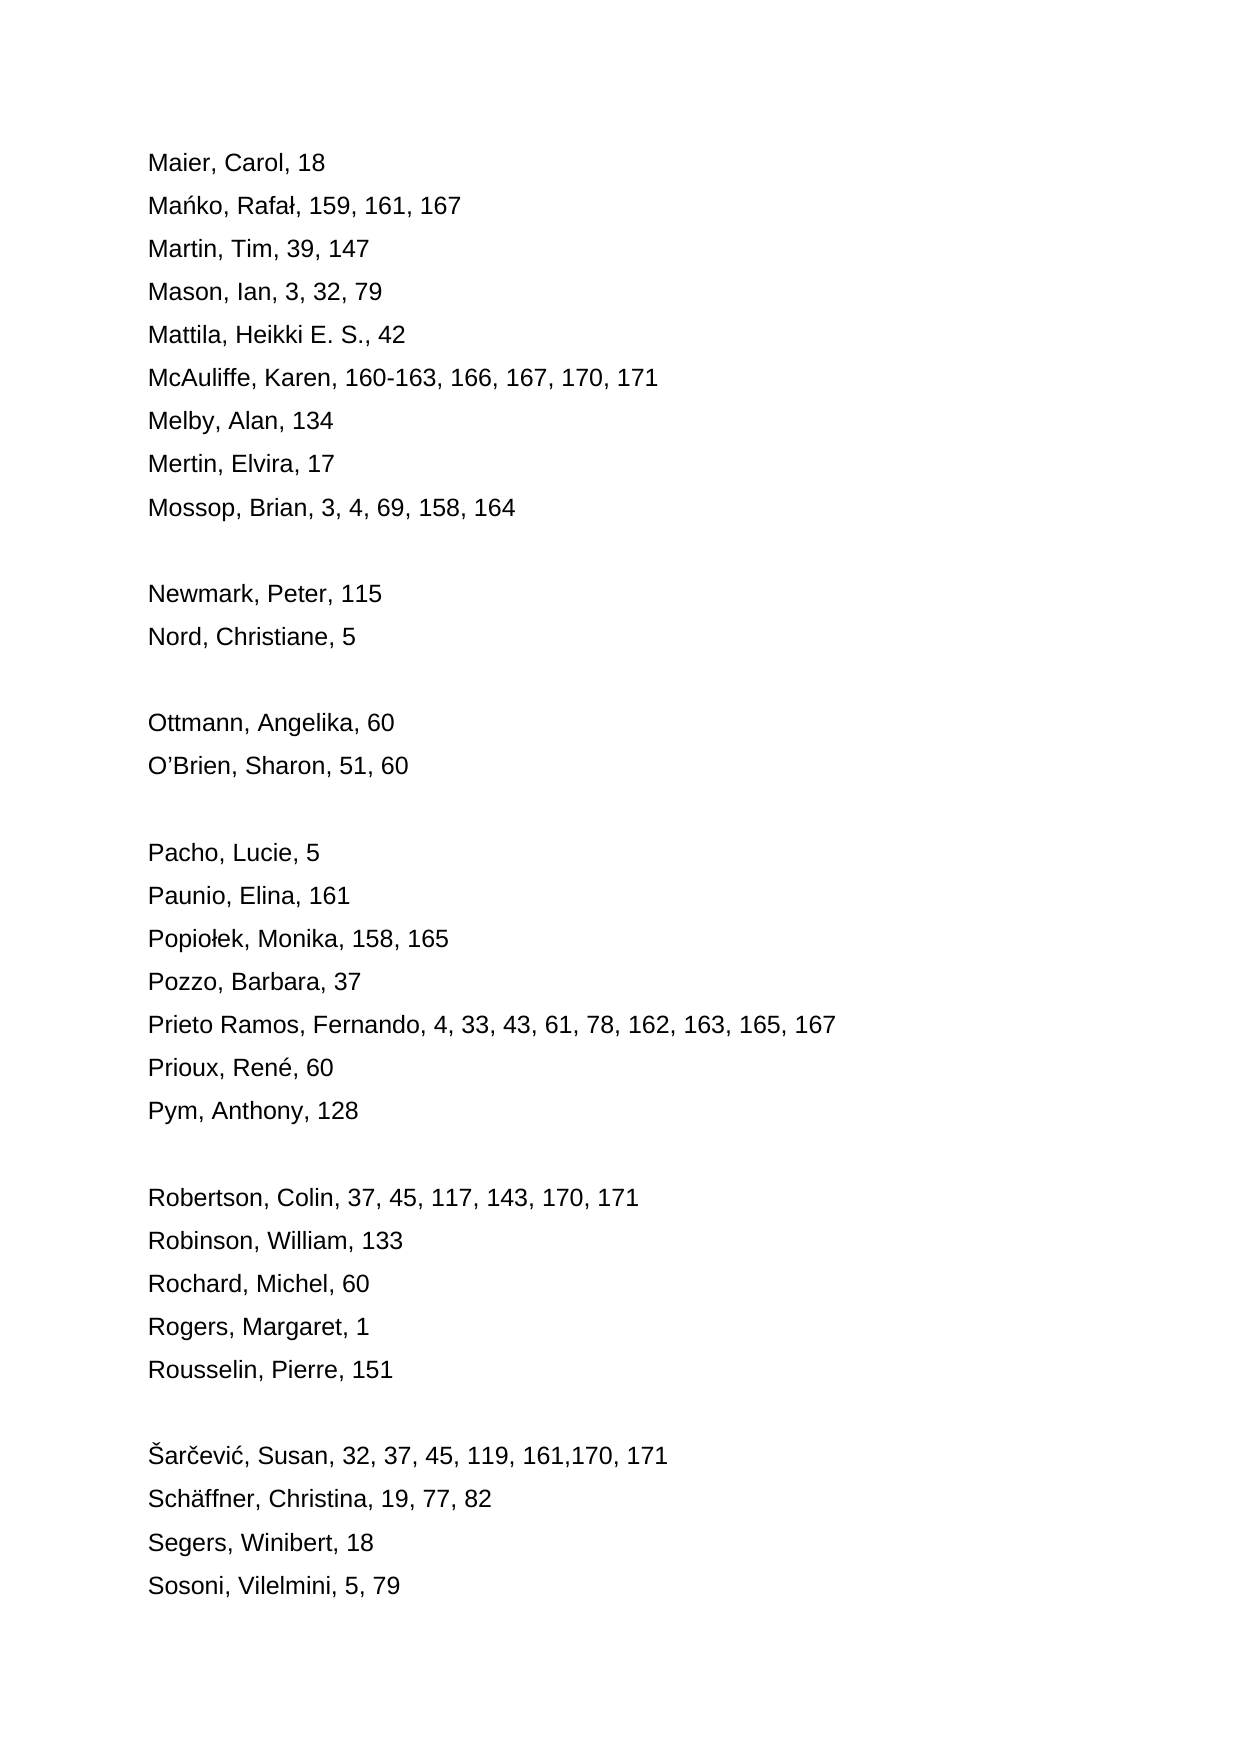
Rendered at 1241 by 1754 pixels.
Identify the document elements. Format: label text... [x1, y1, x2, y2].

text Schäffner, Christina, 19, 77, 82 [148, 1484, 1093, 1513]
text Maier, Carol, 18 [148, 148, 1093, 176]
text Rochard, Michel, 60 [148, 1269, 1093, 1298]
text O’Brien, Sharon, 51, 60 [148, 751, 1093, 780]
text Mertin, Elvira, 17 [148, 449, 1093, 478]
text Ottmann, Angelika, 60 [148, 708, 1093, 737]
text Rousselin, Pierre, 151 [148, 1355, 1093, 1384]
text Pacho, Lucie, 5 [148, 838, 1093, 866]
text McAuliffe, Karen, 160-163, 166, 167, 170, 171 [148, 363, 1093, 392]
text Robertson, Colin, 37, 45, 117, 143, 170, 171 [148, 1183, 1093, 1211]
text Šarčević, Susan, 32, 37, 45, 119, 161,170, 171 [148, 1441, 1093, 1470]
text Pym, Anthony, 128 [148, 1096, 1093, 1125]
text Martin, Tim, 39, 147 [148, 234, 1093, 263]
text Sosoni, Vilelmini, 5, 79 [148, 1571, 1093, 1599]
text Prieto Ramos, Fernando, 4, 33, 43, 61, 78, 162, 163, 165, 167 [148, 1010, 1093, 1039]
text Segers, Winibert, 18 [148, 1528, 1093, 1556]
text Robinson, William, 133 [148, 1226, 1093, 1254]
text Popiołek, Monika, 158, 165 [148, 924, 1093, 953]
text Mossop, Brian, 3, 4, 69, 158, 164 [148, 493, 1093, 521]
text Pozzo, Barbara, 37 [148, 967, 1093, 996]
text Paunio, Elina, 161 [148, 881, 1093, 909]
text Nord, Christiane, 5 [148, 622, 1093, 651]
text Mason, Ian, 3, 32, 79 [148, 277, 1093, 306]
text Prioux, René, 60 [148, 1053, 1093, 1082]
text Newmark, Peter, 115 [148, 579, 1093, 608]
text Mattila, Heikki E. S., 42 [148, 320, 1093, 349]
text Mańko, Rafał, 159, 161, 167 [148, 191, 1093, 219]
text Melby, Alan, 134 [148, 406, 1093, 435]
text Rogers, Margaret, 1 [148, 1312, 1093, 1341]
